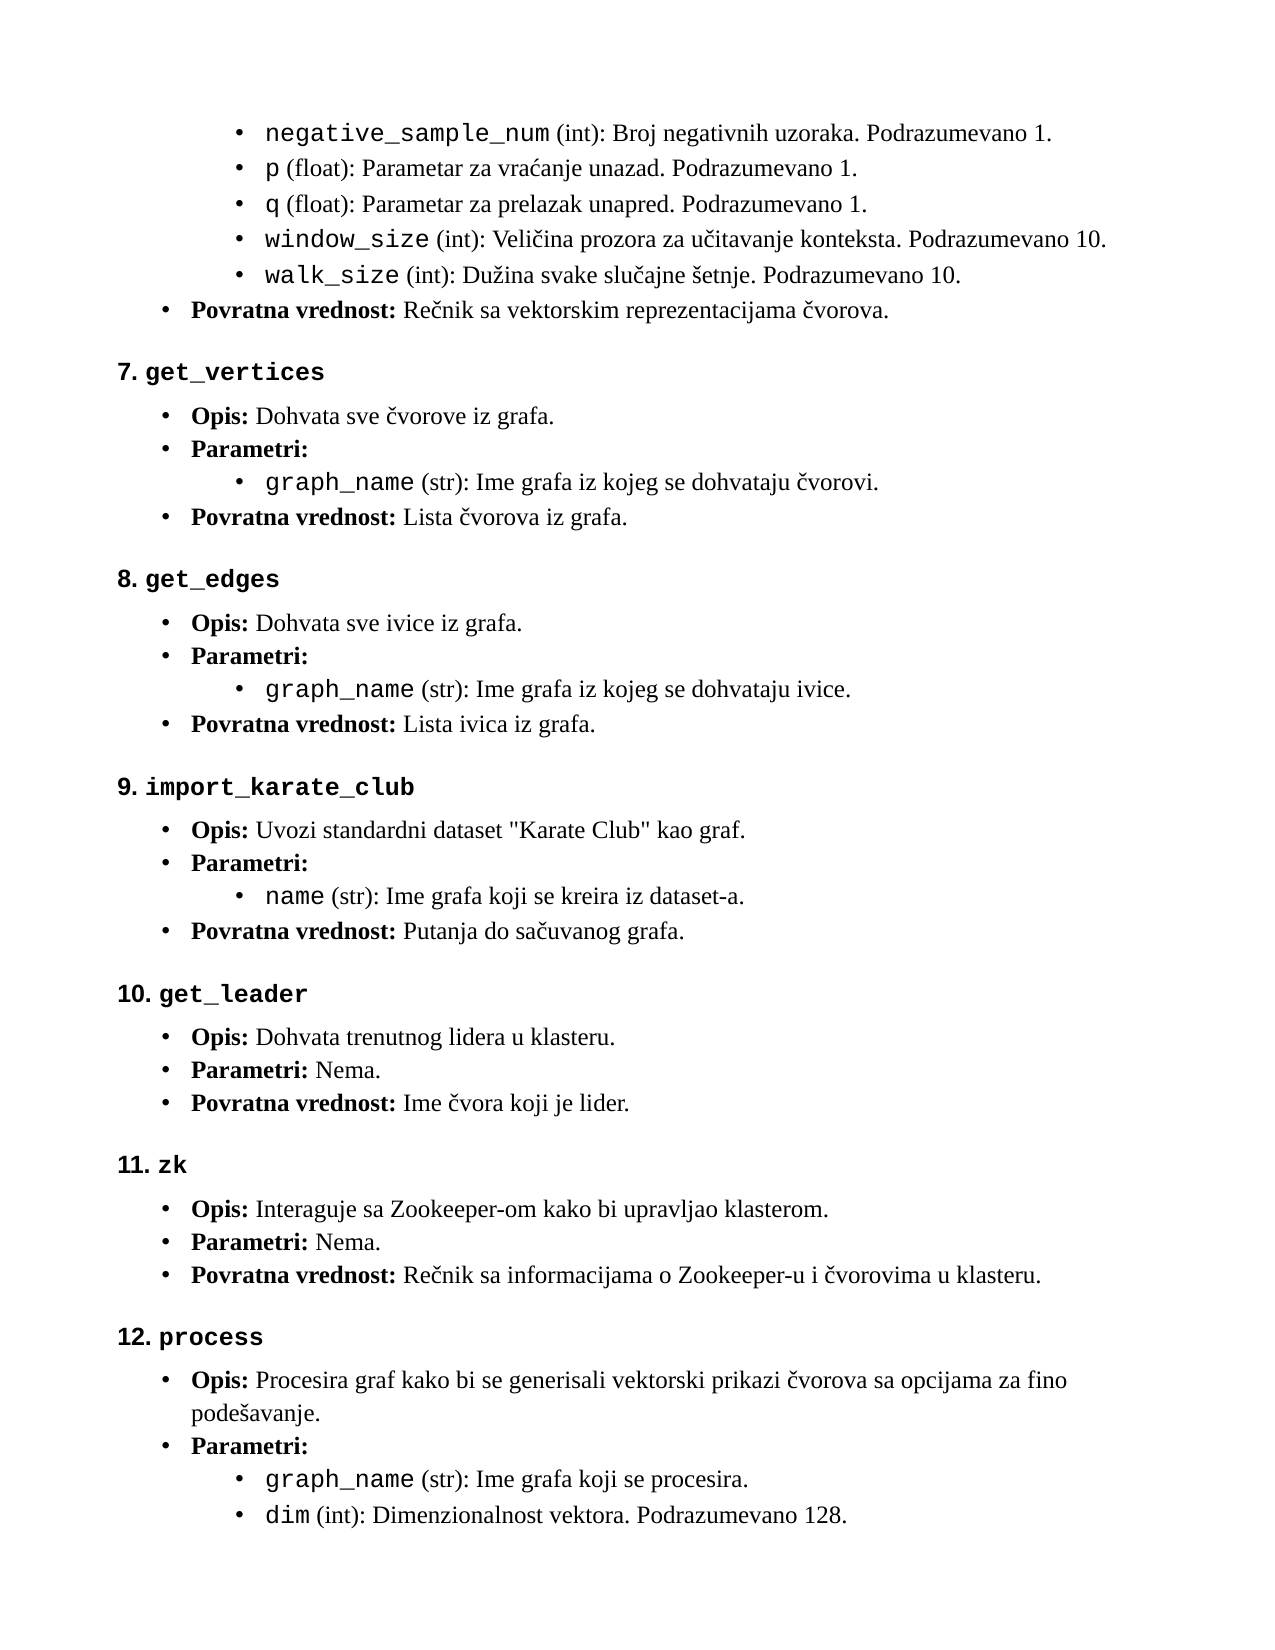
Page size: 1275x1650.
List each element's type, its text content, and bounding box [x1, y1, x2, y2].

list graph_name (str): Ime grafa koji se procesira. [235, 1464, 1158, 1495]
list Opis: Uvozi standardni dataset "Karate Club" kao graf. [161, 815, 1158, 844]
list p (float): Parametar za vraćanje unazad. Podrazumevano 1. [235, 153, 1158, 184]
list Povratna vrednost: Putanja do sačuvanog grafa. [161, 916, 1158, 945]
list window_size (int): Veličina prozora za učitavanje konteksta. Podrazumevano 10. [235, 224, 1158, 255]
list Parametri: [161, 641, 1158, 670]
list Parametri: Nema. [161, 1055, 1158, 1084]
list Povratna vrednost: Ime čvora koji je lider. [161, 1088, 1158, 1117]
list negative_sample_num (int): Broj negativnih uzoraka. Podrazumevano 1. [235, 118, 1158, 149]
subtitle 10. get_leader [117, 979, 1158, 1009]
subtitle 12. process [117, 1322, 1158, 1353]
list Opis: Procesira graf kako bi se generisali vektorski prikazi čvorova sa opcijama za fino podešavanje. [161, 1365, 1158, 1427]
subtitle 8. get_edges [117, 564, 1158, 595]
list Povratna vrednost: Rečnik sa informacijama o Zookeeper-u i čvorovima u klasteru. [161, 1260, 1158, 1288]
list dim (int): Dimenzionalnost vektora. Podrazumevano 128. [235, 1500, 1158, 1531]
subtitle 9. import_karate_club [117, 772, 1158, 802]
list graph_name (str): Ime grafa iz kojeg se dohvataju čvorovi. [235, 467, 1158, 498]
list graph_name (str): Ime grafa iz kojeg se dohvataju ivice. [235, 674, 1158, 705]
subtitle 7. get_vertices [117, 357, 1158, 388]
list name (str): Ime grafa koji se kreira iz dataset-a. [235, 881, 1158, 912]
list walk_size (int): Dužina svake slučajne šetnje. Podrazumevano 10. [235, 260, 1158, 291]
list Povratna vrednost: Lista ivica iz grafa. [161, 709, 1158, 738]
list Parametri: Nema. [161, 1227, 1158, 1256]
list Opis: Dohvata trenutnog lidera u klasteru. [161, 1022, 1158, 1051]
subtitle 11. zk [117, 1150, 1158, 1181]
list Opis: Interaguje sa Zookeeper-om kako bi upravljao klasterom. [161, 1194, 1158, 1222]
list Parametri: [161, 848, 1158, 877]
list Opis: Dohvata sve ivice iz grafa. [161, 608, 1158, 637]
list q (float): Parametar za prelazak unapred. Podrazumevano 1. [235, 189, 1158, 220]
list Povratna vrednost: Lista čvorova iz grafa. [161, 502, 1158, 531]
list Parametri: [161, 1431, 1158, 1460]
list Parametri: [161, 434, 1158, 463]
list Opis: Dohvata sve čvorove iz grafa. [161, 401, 1158, 429]
list Povratna vrednost: Rečnik sa vektorskim reprezentacijama čvorova. [161, 295, 1158, 324]
